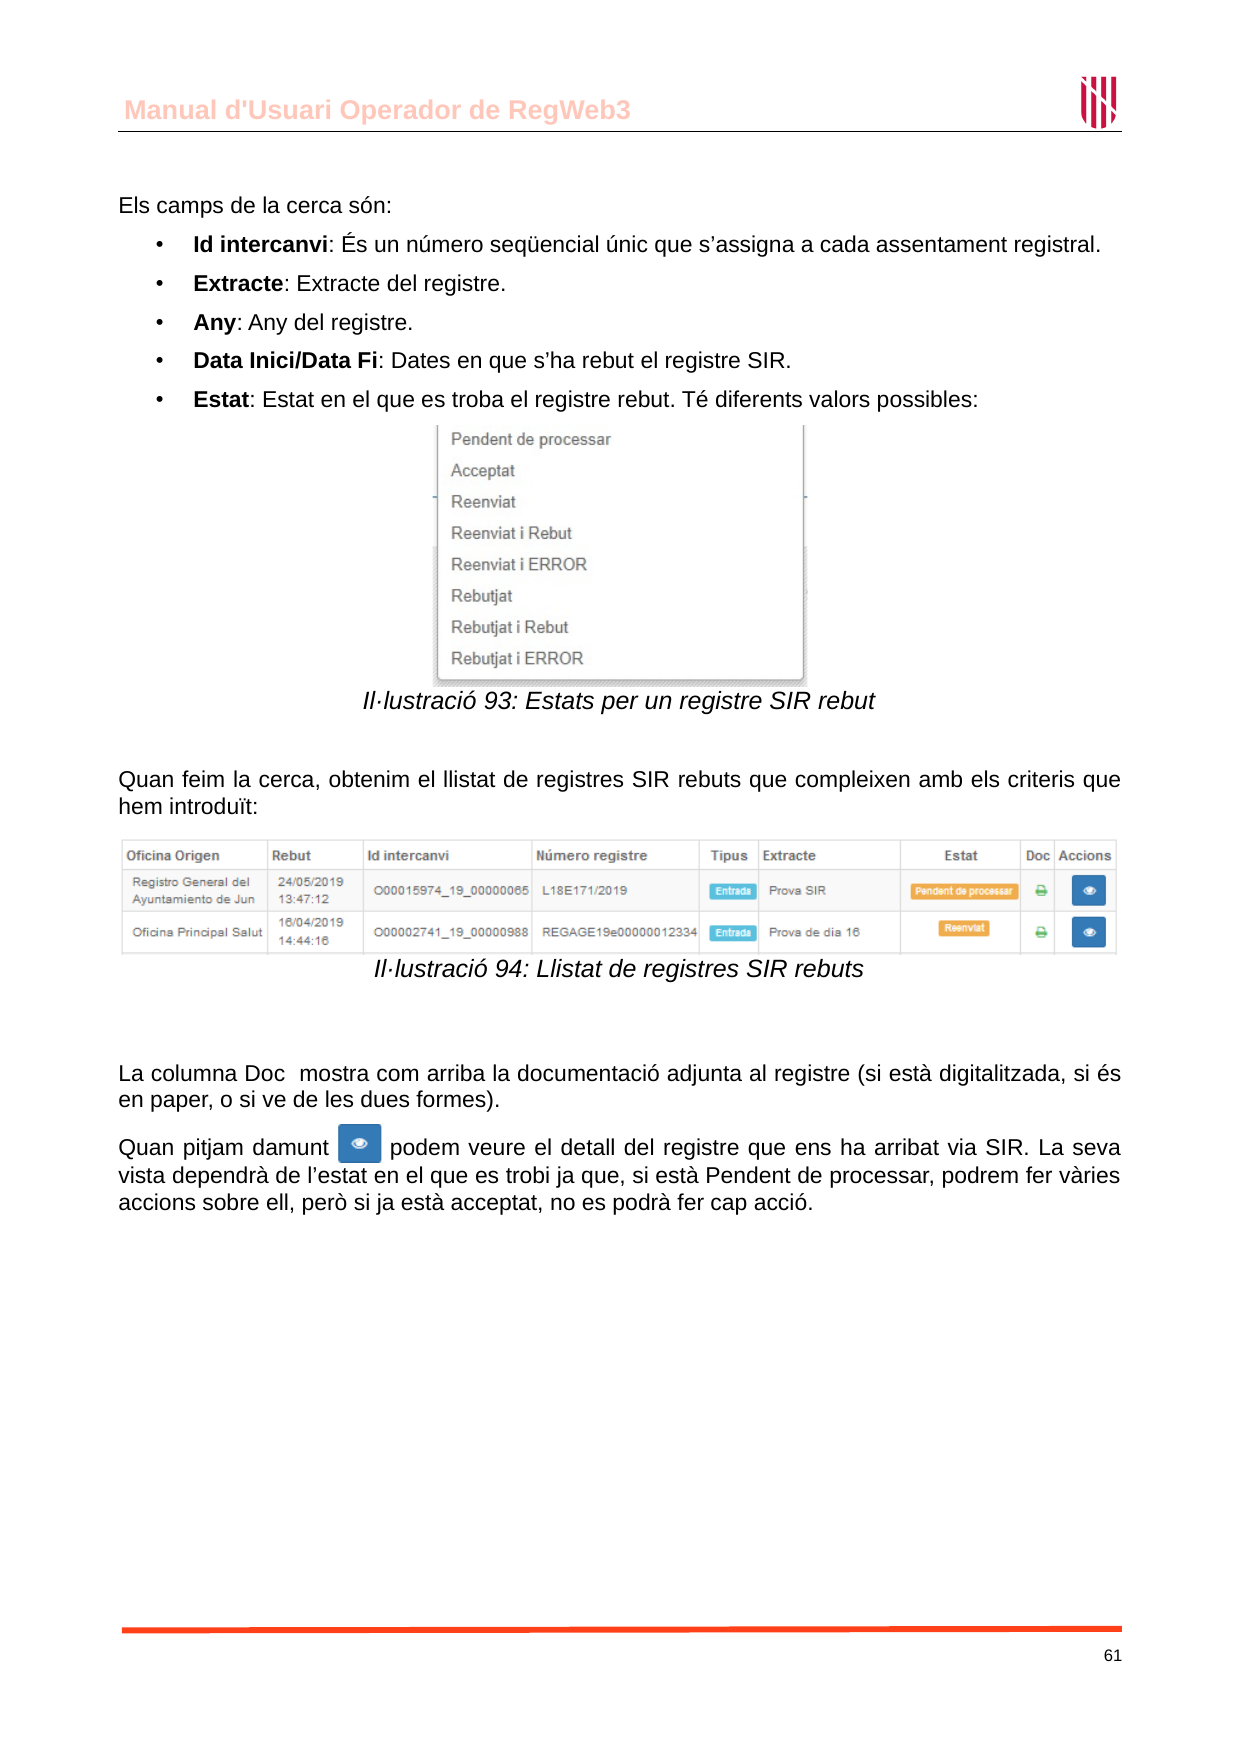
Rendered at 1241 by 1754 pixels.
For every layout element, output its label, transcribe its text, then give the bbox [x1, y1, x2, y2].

list Extracte: Extracte del registre. [156, 270, 1122, 296]
picture [1078, 74, 1119, 130]
list Il·lustració 93: Estats per un registre SIR rebut [83, 687, 1122, 715]
picture [432, 425, 808, 687]
list Estat: Estat en el que es troba el registre rebut. Té diferents valors possibles: [156, 386, 1122, 413]
picture [337, 1124, 382, 1163]
list Data Inici/Data Fi: Dates en que s’ha rebut el registre SIR. [156, 347, 1122, 374]
text La columna Doc mostra com arriba la documentació adjunta al registre (si està digitalitzada, si és en paper, o si ve de les dues formes). [118, 1059, 1122, 1112]
text Els camps de la cerca són: [118, 192, 1122, 218]
list Any: Any del registre. [156, 309, 1122, 335]
picture [118, 831, 1123, 955]
list Id intercanvi: És un número seqüencial únic que s’assigna a cada assentament registral. [156, 231, 1122, 257]
list Il·lustració 94: Llistat de registres SIR rebuts [118, 955, 1122, 983]
text Quan feim la cerca, obtenim el llistat de registres SIR rebuts que compleixen amb els criteris que hem introduït: [118, 766, 1122, 819]
text Quan pitjam damunt podem veure el detall del registre que ens ha arribat via SIR. La seva vista dependrà de l’estat en el que es trobi ja que, si està Pendent de processar, podrem fer vàries accions sobre ell, però si ja està acceptat, no es podrà fer cap acció. [118, 1125, 1122, 1215]
